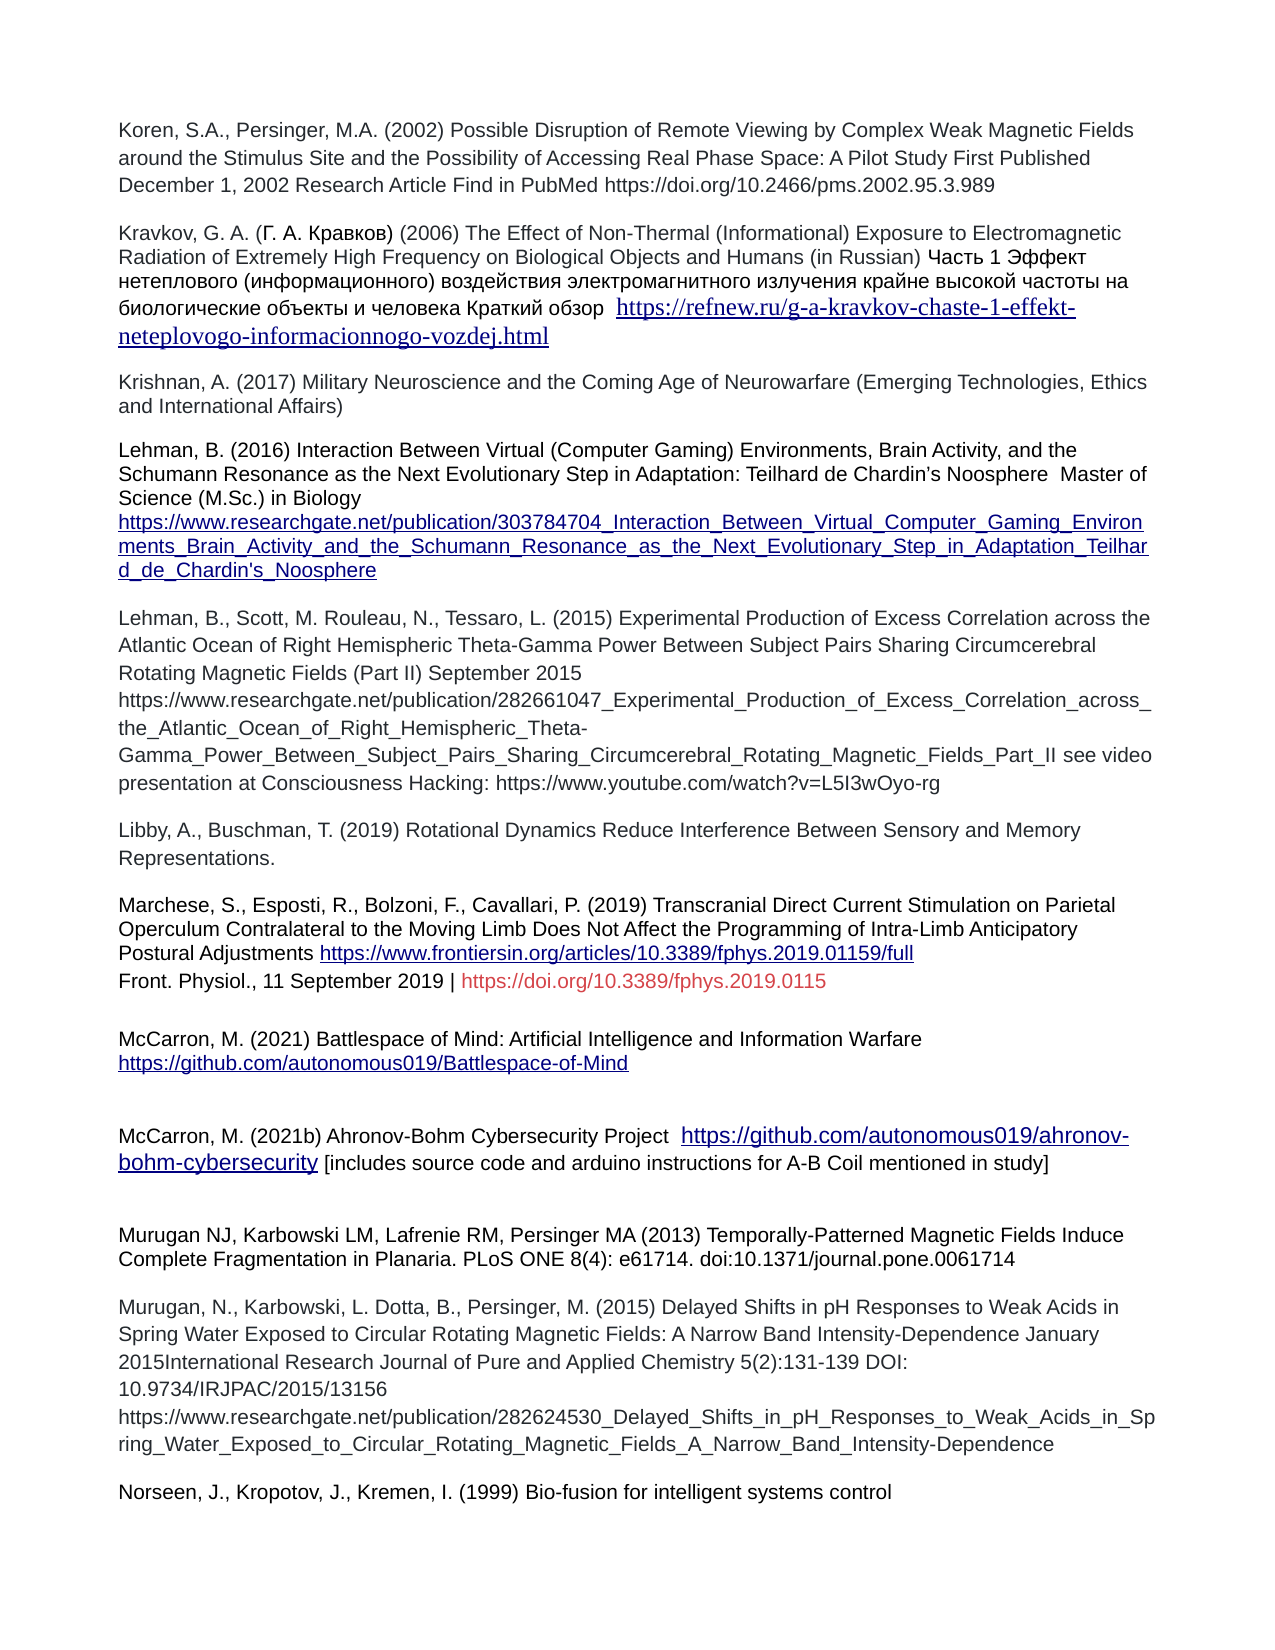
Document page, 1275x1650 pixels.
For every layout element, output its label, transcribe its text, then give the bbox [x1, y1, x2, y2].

text Murugan, N., Karbowski, L. Dotta, B., Persinger, M. (2015) Delayed Shifts in pH Responses to Weak Acids in Spring Water Exposed to Circular Rotating Magnetic Fields: A Narrow Band Intensity-Dependence January 2015International Research Journal of Pure and Applied Chemistry 5(2):131-139 DOI: 10.9734/IRJPAC/2015/13156 https://www.researchgate.net/publication/282624530_Delayed_Shifts_in_pH_Responses_to_Weak_Acids_in_Spring_Water_Exposed_to_Circular_Rotating_Magnetic_Fields_A_Narrow_Band_Intensity-Dependence [118, 1295, 1157, 1456]
text Murugan NJ, Karbowski LM, Lafrenie RM, Persinger MA (2013) Temporally-Patterned Magnetic Fields Induce Complete Fragmentation in Planaria. PLoS ONE 8(4): e61714. doi:10.1371/journal.pone.0061714 [118, 1223, 1157, 1271]
text Lehman, B. (2016) Interaction Between Virtual (Computer Gaming) Environments, Brain Activity, and the Schumann Resonance as the Next Evolutionary Step in Adaptation: Teilhard de Chardin’s Noosphere Master of Science (M.Sc.) in Biology https://www.researchgate.net/publication/303784704_Interaction_Between_Virtual_Computer_Gaming_Environments_Brain_Activity_and_the_Schumann_Resonance_as_the_Next_Evolutionary_Step_in_Adaptation_Teilhard_de_Chardin's_Noosphere [118, 438, 1157, 582]
text Marchese, S., Esposti, R., Bolzoni, F., Cavallari, P. (2019) Transcranial Direct Current Stimulation on Parietal Operculum Contralateral to the Moving Limb Does Not Affect the Programming of Intra-Limb Anticipatory Postural Adjustments https://www.frontiersin.org/articles/10.3389/fphys.2019.01159/full [118, 893, 1157, 965]
text Lehman, B., Scott, M. Rouleau, N., Tessaro, L. (2015) Experimental Production of Excess Correlation across the Atlantic Ocean of Right Hemispheric Theta-Gamma Power Between Subject Pairs Sharing Circumcerebral Rotating Magnetic Fields (Part II) September 2015 https://www.researchgate.net/publication/282661047_Experimental_Production_of_Excess_Correlation_across_the_Atlantic_Ocean_of_Right_Hemispheric_Theta-Gamma_Power_Between_Subject_Pairs_Sharing_Circumcerebral_Rotating_Magnetic_Fields_Part_II see video presentation at Consciousness Hacking: https://www.youtube.com/watch?v=L5I3wOyo-rg [118, 606, 1157, 794]
text Libby, A., Buschman, T. (2019) Rotational Dynamics Reduce Interference Between Sensory and Memory Representations. [118, 818, 1157, 869]
text Front. Physiol., 11 September 2019 | https://doi.org/10.3389/fphys.2019.0115 [118, 965, 1157, 992]
text Koren, S.A., Persinger, M.A. (2002) Possible Disruption of Remote Viewing by Complex Weak Magnetic Fields around the Stimulus Site and the Possibility of Accessing Real Phase Space: A Pilot Study First Published December 1, 2002 Research Article Find in PubMed https://doi.org/10.2466/pms.2002.95.3.989 [118, 118, 1157, 197]
text McCarron, M. (2021b) Ahronov-Bohm Cybersecurity Project https://github.com/autonomous019/ahronov-bohm-cybersecurity [includes source code and arduino instructions for A-B Coil mentioned in study] [118, 1122, 1157, 1175]
text Norseen, J., Kropotov, J., Kremen, I. (1999) Bio-fusion for intelligent systems control [118, 1480, 1157, 1504]
text McCarron, M. (2021) Battlespace of Mind: Artificial Intelligence and Information Warfare https://github.com/autonomous019/Battlespace-of-Mind [118, 1026, 1157, 1074]
text Kravkov, G. A. (Г. А. Кравков) (2006) The Effect of Non-Thermal (Informational) Exposure to Electromagnetic Radiation of Extremely High Frequency on Biological Objects and Humans (in Russian) Часть 1 Эффект нетеплового (информационного) воздействия электромагнитного излучения крайне высокой частоты на биологические объекты и человека Краткий обзор https://refnew.ru/g-a-kravkov-chaste-1-effekt-neteplovogo-informacionnogo-vozdej.html [118, 221, 1157, 350]
subtitle Krishnan, A. (2017) Military Neuroscience and the Coming Age of Neurowarfare (Emerging Technologies, Ethics and International Affairs) [118, 370, 1157, 418]
